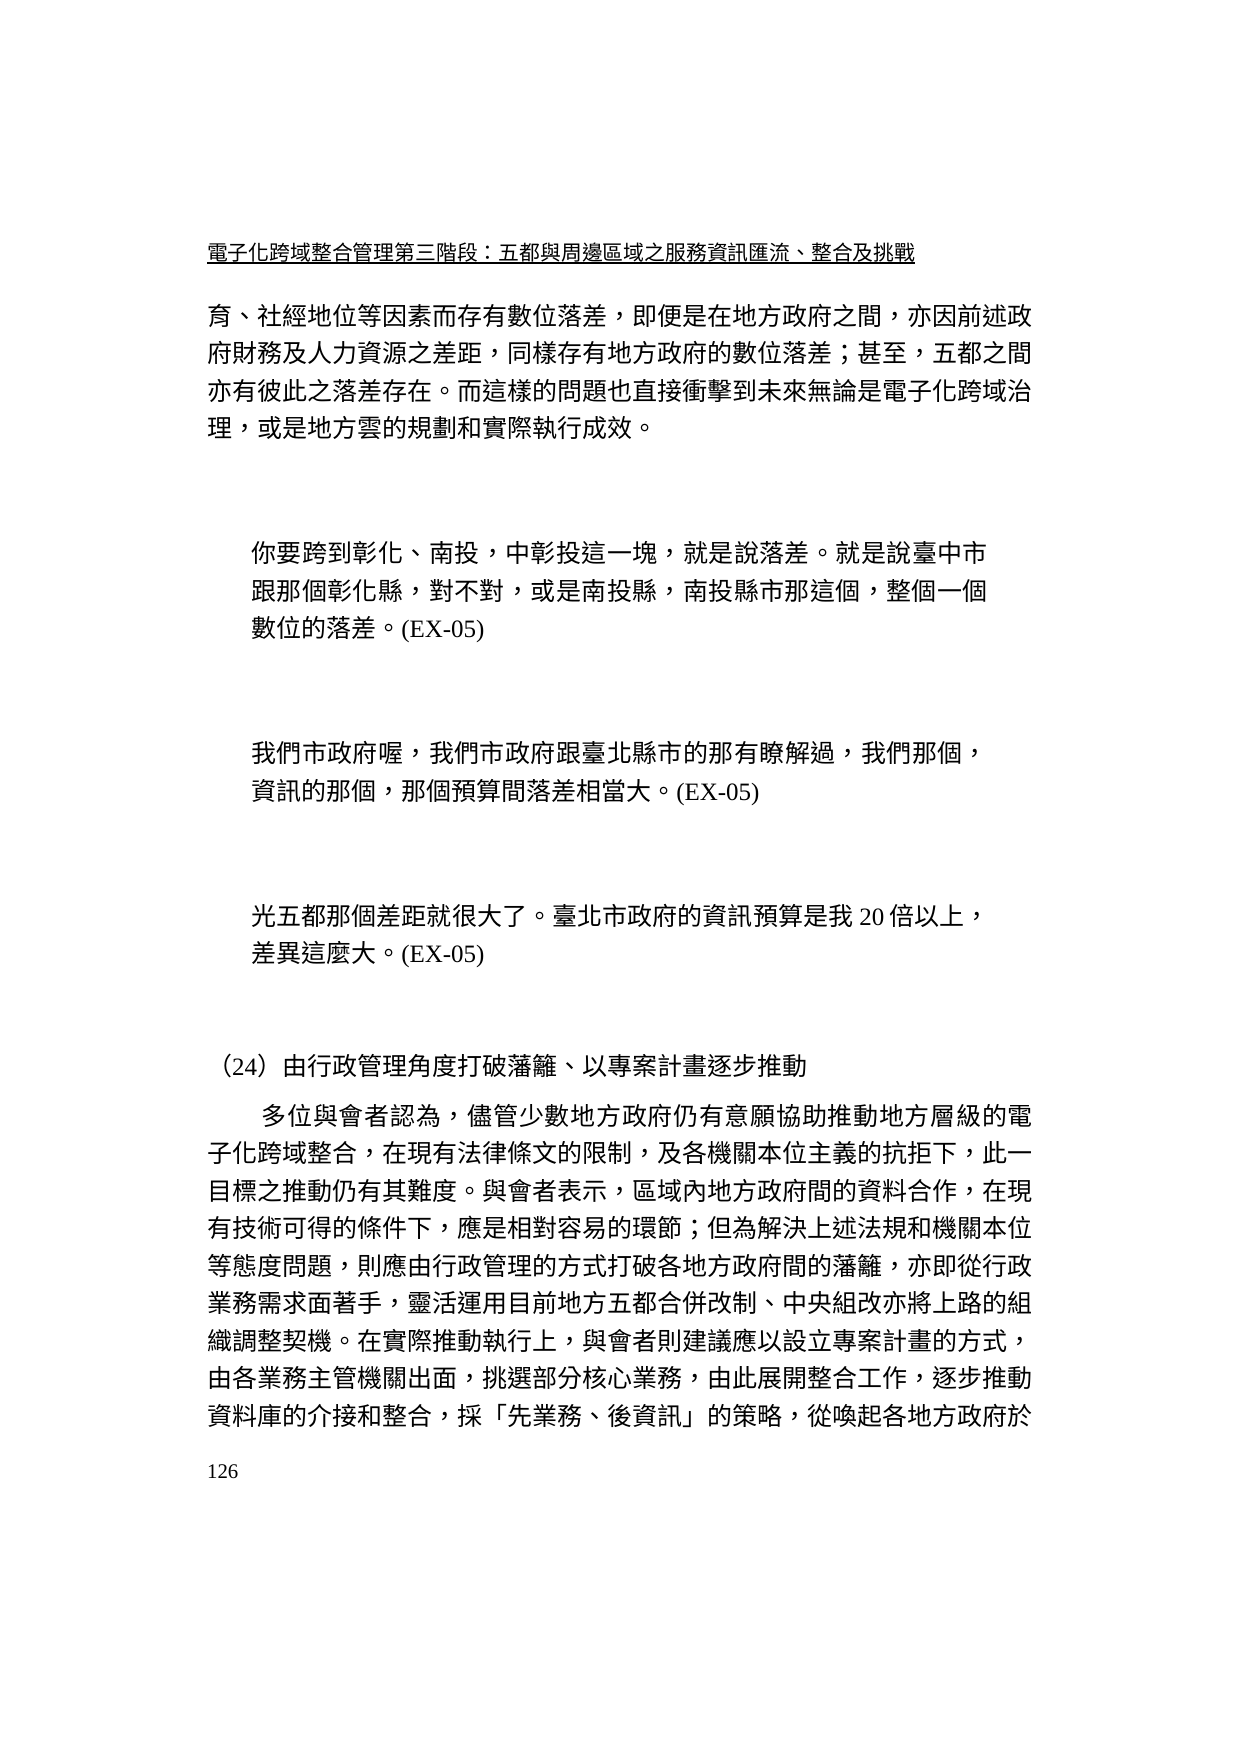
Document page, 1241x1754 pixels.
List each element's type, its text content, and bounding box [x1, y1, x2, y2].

text 光五都那個差距就很大了。臺北市政府的資訊預算是我20倍以上，差異這麼大。(EX-05) [251, 895, 989, 970]
text 多位與會者認為，儘管少數地方政府仍有意願協助推動地方層級的電子化跨域整合，在現有法律條文的限制，及各機關本位主義的抗拒下，此一目標之推動仍有其難度。與會者表示，區域內地方政府間的資料合作，在現有技術可得的條件下，應是相對容易的環節；但為解決上述法規和機關本位等態度問題，則應由行政管理的方式打破各地方政府間的藩籬，亦即從行政業務需求面著手，靈活運用目前地方五都合併改制、中央組改亦將上路的組織調整契機。在實際推動執行上，與會者則建議應以設立專案計畫的方式，由各業務主管機關出面，挑選部分核心業務，由此展開整合工作，逐步推動資料庫的介接和整合，採「先業務、後資訊」的策略，從喚起各地方政府於 [207, 1095, 1033, 1433]
text 你要跨到彰化、南投，中彰投這一塊，就是說落差。就是說臺中市跟那個彰化縣，對不對，或是南投縣，南投縣市那這個，整個一個數位的落差。(EX-05) [251, 533, 989, 645]
text 育、社經地位等因素而存有數位落差，即便是在地方政府之間，亦因前述政府財務及人力資源之差距，同樣存有地方政府的數位落差；甚至，五都之間亦有彼此之落差存在。而這樣的問題也直接衝擊到未來無論是電子化跨域治理，或是地方雲的規劃和實際執行成效。 [207, 295, 1033, 445]
text 我們市政府喔，我們市政府跟臺北縣市的那有瞭解過，我們那個，資訊的那個，那個預算間落差相當大。(EX-05) [251, 733, 989, 808]
list 由行政管理角度打破藩籬、以專案計畫逐步推動 [207, 1045, 1033, 1083]
